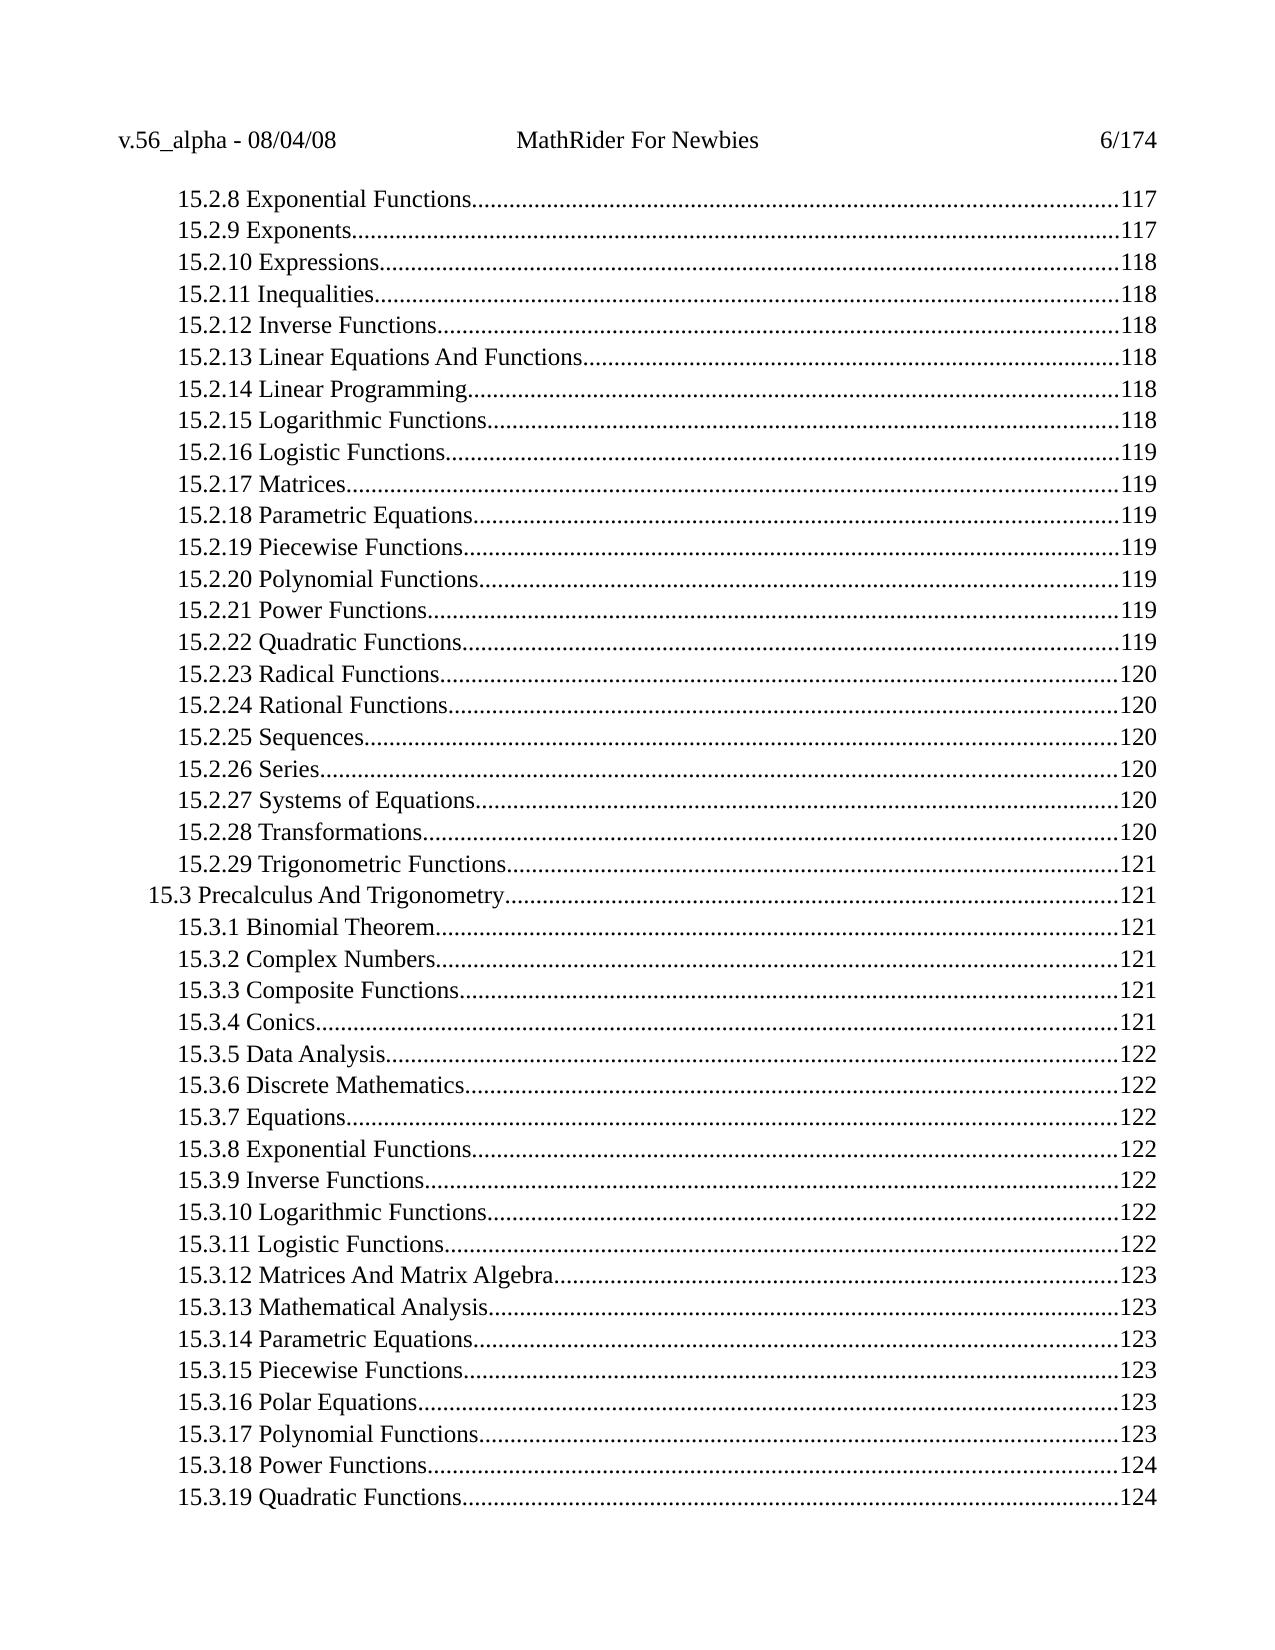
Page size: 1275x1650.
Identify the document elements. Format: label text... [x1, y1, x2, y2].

text 15.2.10 Expressions 118 [177, 247, 1157, 276]
text 15.2.15 Logarithmic Functions 118 [177, 406, 1157, 434]
text 15.2.9 Exponents 117 [177, 216, 1157, 244]
text 15.3.13 Mathematical Analysis 123 [177, 1292, 1157, 1321]
text 15.3.16 Polar Equations 123 [177, 1387, 1157, 1416]
text 15.2.8 Exponential Functions 117 [177, 184, 1157, 213]
text 15.2.18 Parametric Equations 119 [177, 501, 1157, 529]
text 15.2.21 Power Functions 119 [177, 596, 1157, 624]
text 15.2.27 Systems of Equations 120 [177, 786, 1157, 814]
text 15.2.22 Quadratic Functions 119 [177, 627, 1157, 656]
text 15.2.16 Logistic Functions 119 [177, 437, 1157, 466]
text 15.2.25 Sequences 120 [177, 722, 1157, 751]
text 15.3.15 Piecewise Functions 123 [177, 1356, 1157, 1384]
text 15.3.18 Power Functions 124 [177, 1451, 1157, 1479]
text 15.3.14 Parametric Equations 123 [177, 1324, 1157, 1353]
text 15.2.11 Inequalities 118 [177, 279, 1157, 308]
text 15.2.14 Linear Programming 118 [177, 374, 1157, 403]
text 15.3 Precalculus And Trigonometry 121 [148, 881, 1157, 909]
text 15.3.9 Inverse Functions 122 [177, 1166, 1157, 1194]
text 15.3.8 Exponential Functions 122 [177, 1134, 1157, 1163]
text 15.2.26 Series 120 [177, 754, 1157, 783]
text 15.2.13 Linear Equations And Functions 118 [177, 342, 1157, 371]
text 15.3.17 Polynomial Functions 123 [177, 1419, 1157, 1448]
text 15.3.6 Discrete Mathematics 122 [177, 1071, 1157, 1099]
text 15.3.1 Binomial Theorem 121 [177, 912, 1157, 941]
text 15.2.28 Transformations 120 [177, 817, 1157, 846]
text 15.3.10 Logarithmic Functions 122 [177, 1197, 1157, 1226]
text 15.2.23 Radical Functions 120 [177, 659, 1157, 688]
text 15.3.2 Complex Numbers 121 [177, 944, 1157, 973]
text 15.2.19 Piecewise Functions 119 [177, 532, 1157, 561]
text 15.3.11 Logistic Functions 122 [177, 1229, 1157, 1258]
text 15.2.20 Polynomial Functions 119 [177, 564, 1157, 593]
text 15.2.17 Matrices 119 [177, 469, 1157, 498]
text 15.3.3 Composite Functions 121 [177, 976, 1157, 1004]
text 15.2.29 Trigonometric Functions 121 [177, 849, 1157, 878]
text 15.2.12 Inverse Functions 118 [177, 311, 1157, 339]
text 15.3.5 Data Analysis 122 [177, 1039, 1157, 1068]
text 15.3.19 Quadratic Functions 124 [177, 1482, 1157, 1511]
text 15.3.12 Matrices And Matrix Algebra 123 [177, 1261, 1157, 1289]
text 15.3.7 Equations 122 [177, 1102, 1157, 1131]
text 15.3.4 Conics 121 [177, 1007, 1157, 1036]
text 15.2.24 Rational Functions 120 [177, 691, 1157, 719]
